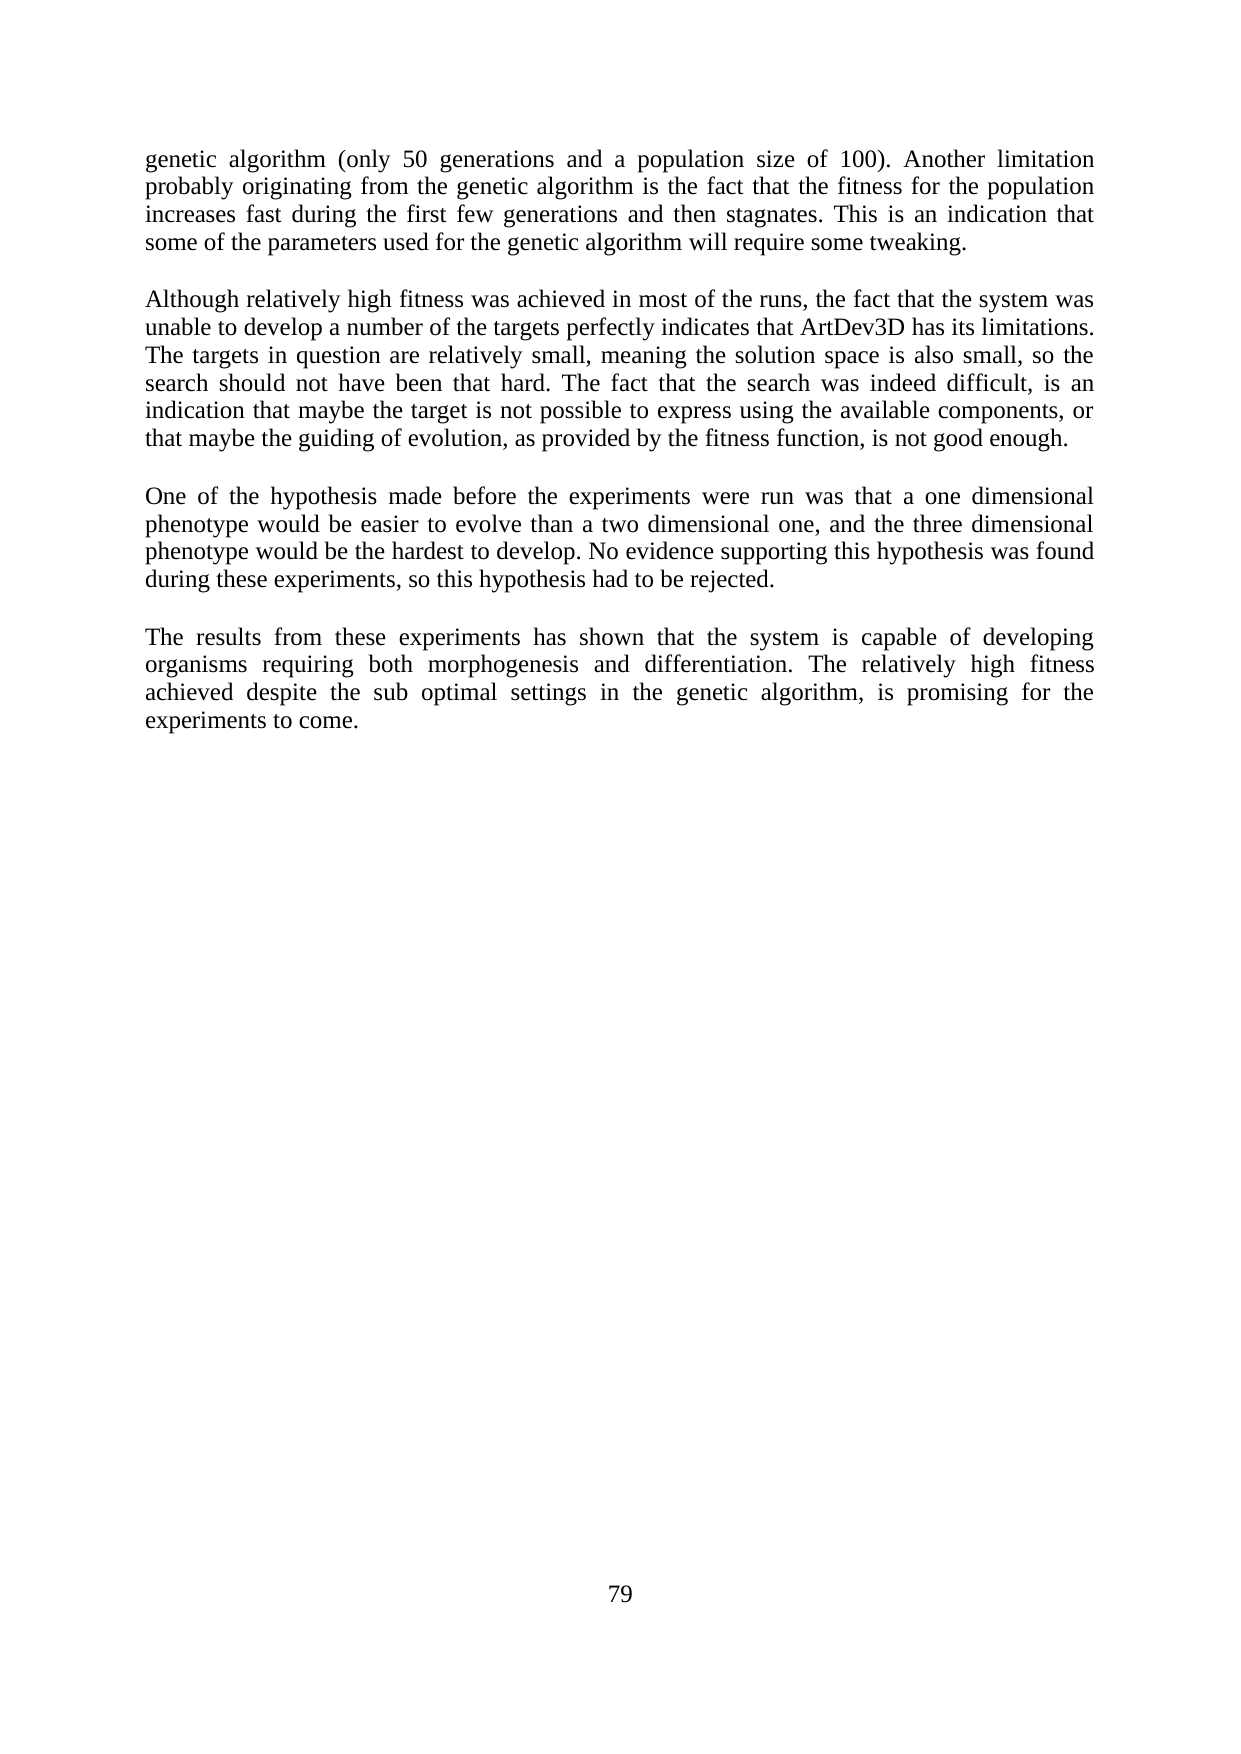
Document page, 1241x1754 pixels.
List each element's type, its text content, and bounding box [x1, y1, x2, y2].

text Although relatively high fitness was achieved in most of the runs, the fact that the system was unable to develop a number of the targets perfectly indicates that ArtDev3D has its limitations. The targets in question are relatively small, meaning the solution space is also small, so the search should not have been that hard. The fact that the search was indeed difficult, is an indication that maybe the target is not possible to express using the available components, or that maybe the guiding of evolution, as provided by the fitness function, is not good enough. [145, 286, 1096, 452]
text genetic algorithm (only 50 generations and a population size of 100). Another limitation probably originating from the genetic algorithm is the fact that the fitness for the population increases fast during the first few generations and then stagnates. This is an indication that some of the parameters used for the genetic algorithm will require some tweaking. [145, 145, 1096, 256]
text The results from these experiments has shown that the system is capable of developing organisms requiring both morphogenesis and differentiation. The relatively high fitness achieved despite the sub optimal settings in the genetic algorithm, is promising for the experiments to come. [145, 623, 1096, 734]
text One of the hypothesis made before the experiments were run was that a one dimensional phenotype would be easier to evolve than a two dimensional one, and the three dimensional phenotype would be the hardest to develop. No evidence supporting this hypothesis was found during these experiments, so this hypothesis had to be rejected. [145, 482, 1096, 593]
